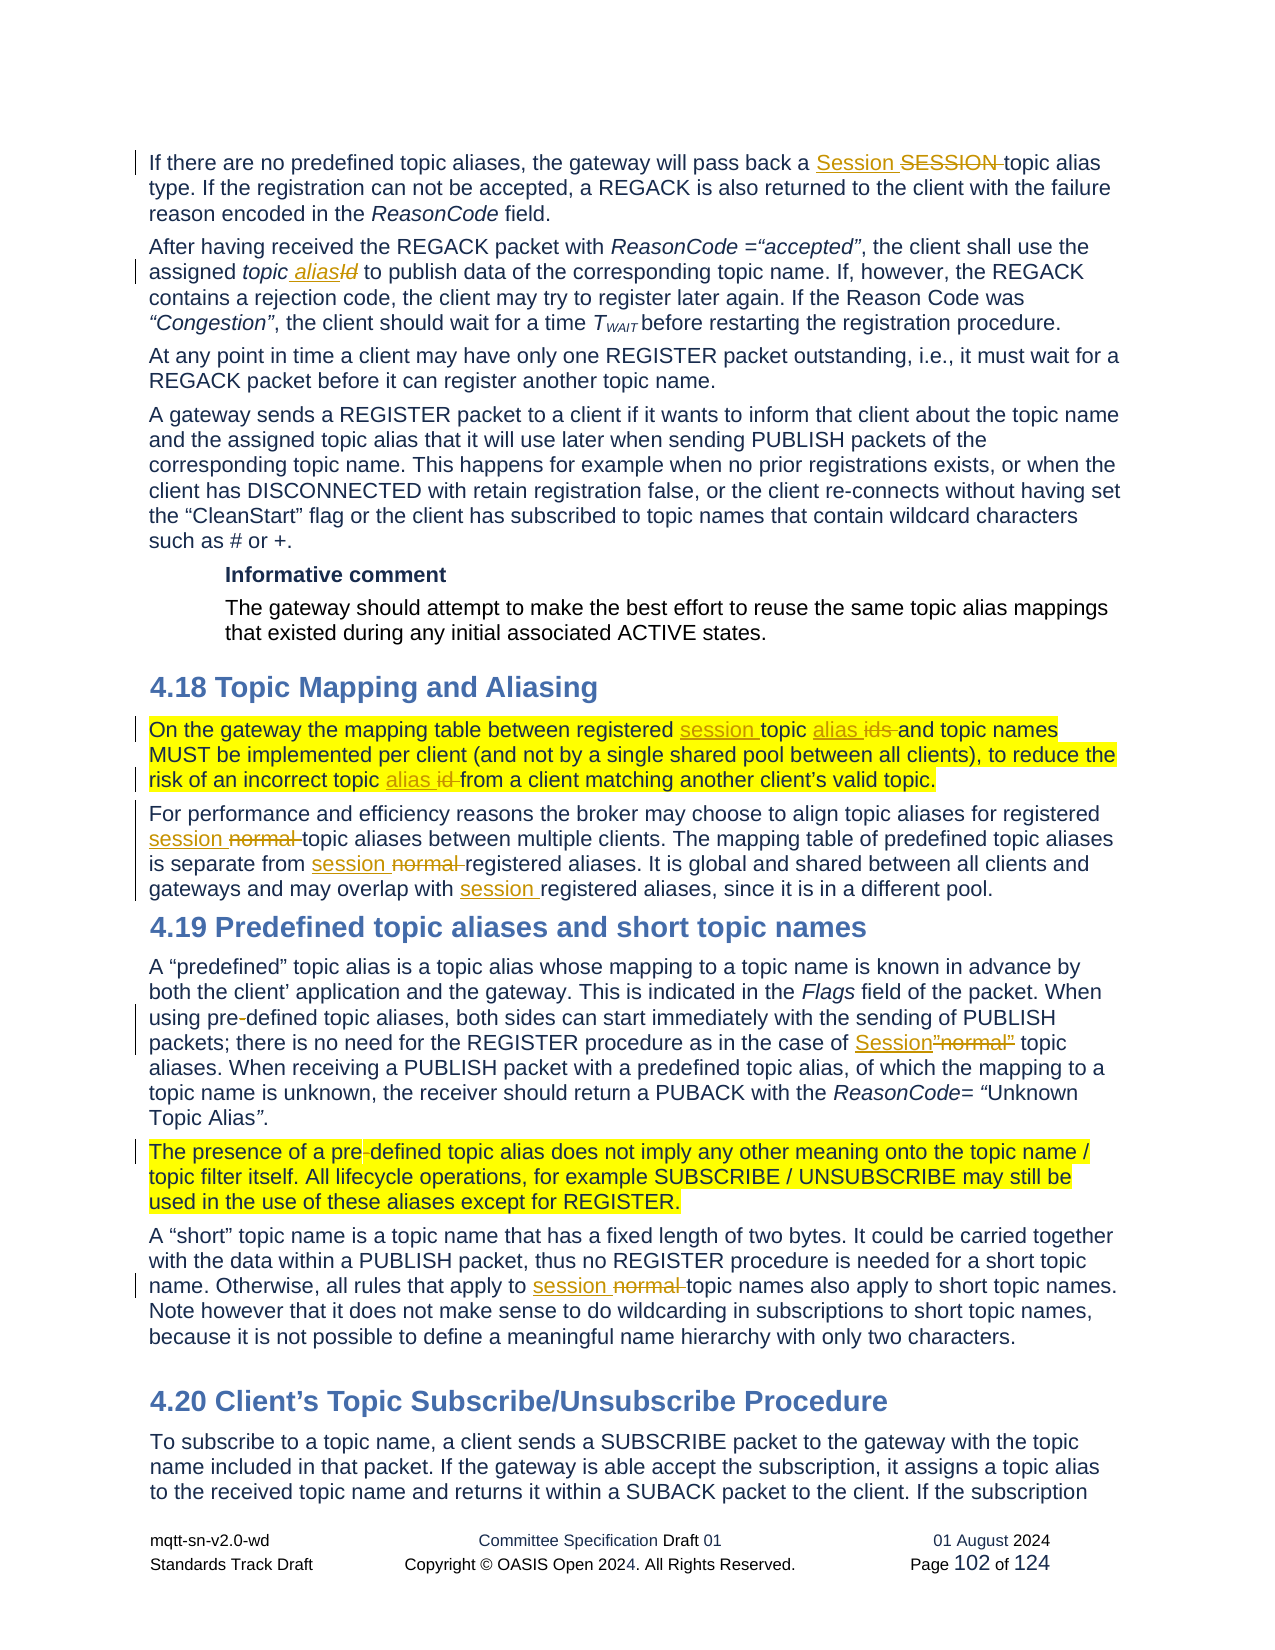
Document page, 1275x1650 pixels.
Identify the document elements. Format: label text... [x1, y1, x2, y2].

subtitle 4.18 Topic Mapping and Aliasing [150, 670, 1124, 704]
text On the gateway the mapping table between registered session topic alias and topic names MUST be implemented per client (and not by a single shared pool between all clients), to reduce the risk of an incorrect topic alias from a client matching another client’s valid topic. [148, 716, 1124, 792]
text After having received the REGACK packet with ReasonCode =“accepted”, the client shall use the assigned topic alias to publish data of the corresponding topic name. If, however, the REGACK contains a rejection code, the client may try to register later again. If the Reason Code was “Congestion”, the client should wait for a time TWAIT before restarting the registration procedure. [148, 234, 1124, 335]
subtitle 4.20 Client’s Topic Subscribe/Unsubscribe Procedure [150, 1384, 1124, 1418]
text The presence of a predefined topic alias does not imply any other meaning onto the topic name / topic filter itself. All lifecycle operations, for example SUBSCRIBE / UNSUBSCRIBE may still be used in the use of these aliases except for REGISTER. [148, 1139, 1124, 1214]
text The gateway should attempt to make the best effort to reuse the same topic alias mappings that existed during any initial associated ACTIVE states. [225, 595, 1124, 645]
text If there are no predefined topic aliases, the gateway will pass back a Session topic alias type. If the registration can not be accepted, a REGACK is also returned to the client with the failure reason encoded in the ReasonCode field. [148, 150, 1124, 226]
text A “predefined” topic alias is a topic alias whose mapping to a topic name is known in advance by both the client’ application and the gateway. This is indicated in the Flags field of the packet. When using predefined topic aliases, both sides can start immediately with the sending of PUBLISH packets; there is no need for the REGISTER procedure as in the case of Session topic aliases. When receiving a PUBLISH packet with a predefined topic alias, of which the mapping to a topic name is unknown, the receiver should return a PUBACK with the ReasonCode= “Unknown Topic Alias”. [148, 954, 1124, 1131]
subtitle 4.19 Predefined topic aliases and short topic names [150, 909, 1124, 943]
text A gateway sends a REGISTER packet to a client if it wants to inform that client about the topic name and the assigned topic alias that it will use later when sending PUBLISH packets of the corresponding topic name. This happens for example when no prior registrations exists, or when the client has DISCONNECTED with retain registration false, or the client re-connects without having set the “CleanStart” flag or the client has subscribed to topic names that contain wildcard characters such as # or +. [148, 402, 1124, 553]
text For performance and efficiency reasons the broker may choose to align topic aliases for registered session topic aliases between multiple clients. The mapping table of predefined topic aliases is separate from session registered aliases. It is global and shared between all clients and gateways and may overlap with session registered aliases, since it is in a different pool. [148, 800, 1124, 901]
text Informative comment [225, 561, 1124, 587]
text At any point in time a client may have only one REGISTER packet outstanding, i.e., it must wait for a REGACK packet before it can register another topic name. [148, 343, 1124, 393]
text To subscribe to a topic name, a client sends a SUBSCRIBE packet to the gateway with the topic name included in that packet. If the gateway is able accept the subscription, it assigns a topic alias to the received topic name and returns it within a SUBACK packet to the client. If the subscription [149, 1429, 1124, 1504]
text A “short” topic name is a topic name that has a fixed length of two bytes. It could be carried together with the data within a PUBLISH packet, thus no REGISTER procedure is needed for a short topic name. Otherwise, all rules that apply to session topic names also apply to short topic names. Note however that it does not make sense to do wildcarding in subscriptions to short topic names, because it is not possible to define a meaningful name hierarchy with only two characters. [148, 1223, 1124, 1349]
